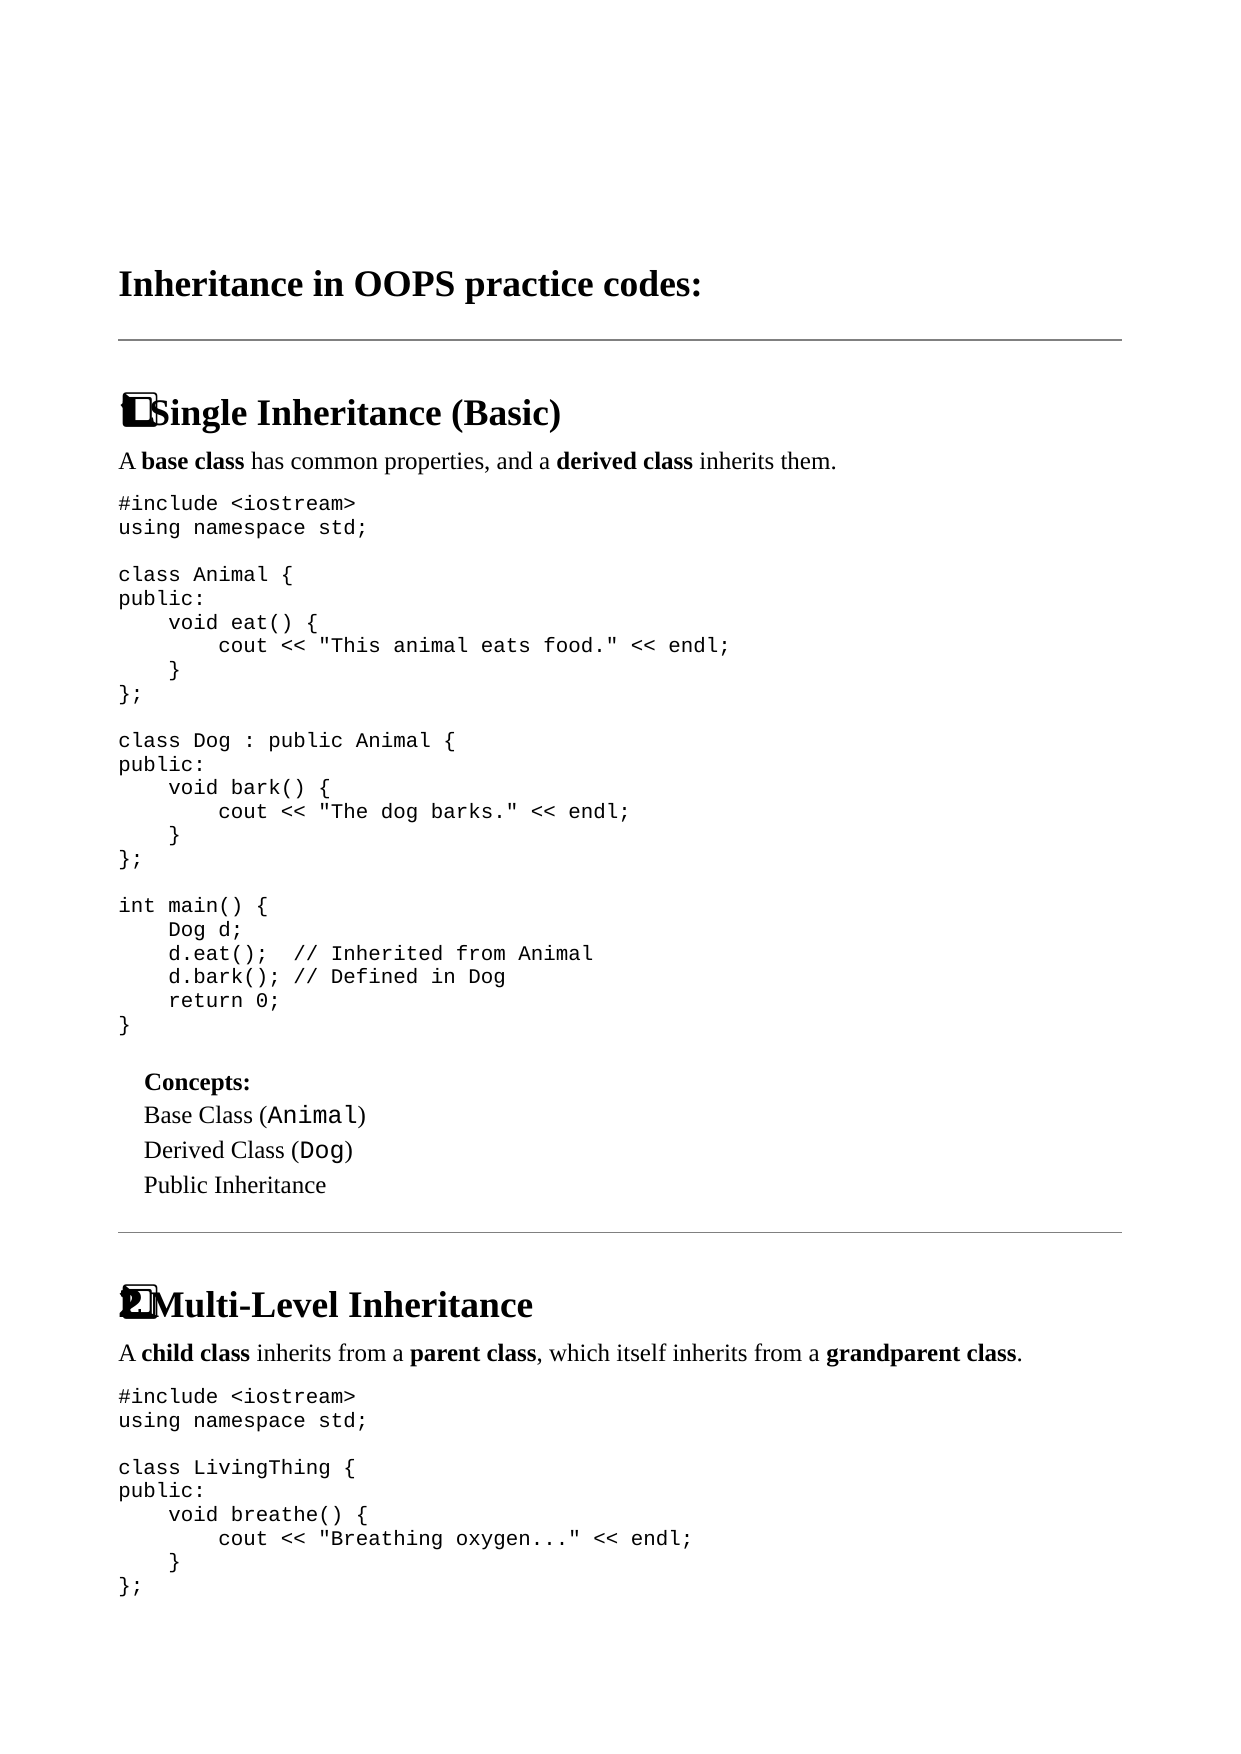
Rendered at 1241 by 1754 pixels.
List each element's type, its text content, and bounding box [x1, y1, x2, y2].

text Dog d; [118, 919, 1122, 943]
text void bark() { [118, 777, 1122, 801]
text cout << "Breathing oxygen..." << endl; [118, 1528, 1122, 1551]
text }; [118, 683, 1122, 706]
text #include <iostream> [118, 493, 1122, 517]
text return 0; [118, 990, 1122, 1014]
text class Animal { [118, 564, 1122, 588]
subtitle 2️⃣ Multi-Level Inheritance [118, 1283, 1122, 1326]
text d.bark(); // Defined in Dog [118, 966, 1122, 990]
text }; [118, 848, 1122, 872]
text void breathe() { [118, 1504, 1122, 1528]
text } [118, 1551, 1122, 1575]
text } [118, 1014, 1122, 1037]
text int main() { [118, 895, 1122, 919]
text void eat() { [118, 612, 1122, 635]
text class LivingThing { [118, 1457, 1122, 1481]
text A base class has common properties, and a derived class inherits them. [118, 446, 1122, 474]
text cout << "This animal eats food." << endl; [118, 635, 1122, 659]
text d.eat(); // Inherited from Animal [118, 943, 1122, 966]
text }; [118, 1575, 1122, 1599]
text } [118, 824, 1122, 848]
subtitle 1️⃣ Single Inheritance (Basic) [118, 390, 1122, 433]
text #include <iostream> [118, 1386, 1122, 1409]
text public: [118, 753, 1122, 777]
text public: [118, 588, 1122, 612]
text A child class inherits from a parent class, which itself inherits from a grandparent class. [118, 1338, 1122, 1367]
text Inheritance in OOPS practice codes: [118, 261, 1122, 304]
text using namespace std; [118, 517, 1122, 541]
text 📝 Concepts: ✅ Base Class (Animal) ✅ Derived Class (Dog) ✅ Public Inheritance [118, 1067, 1122, 1199]
text using namespace std; [118, 1409, 1122, 1433]
text class Dog : public Animal { [118, 730, 1122, 753]
text } [118, 659, 1122, 683]
text cout << "The dog barks." << endl; [118, 801, 1122, 824]
text public: [118, 1481, 1122, 1504]
